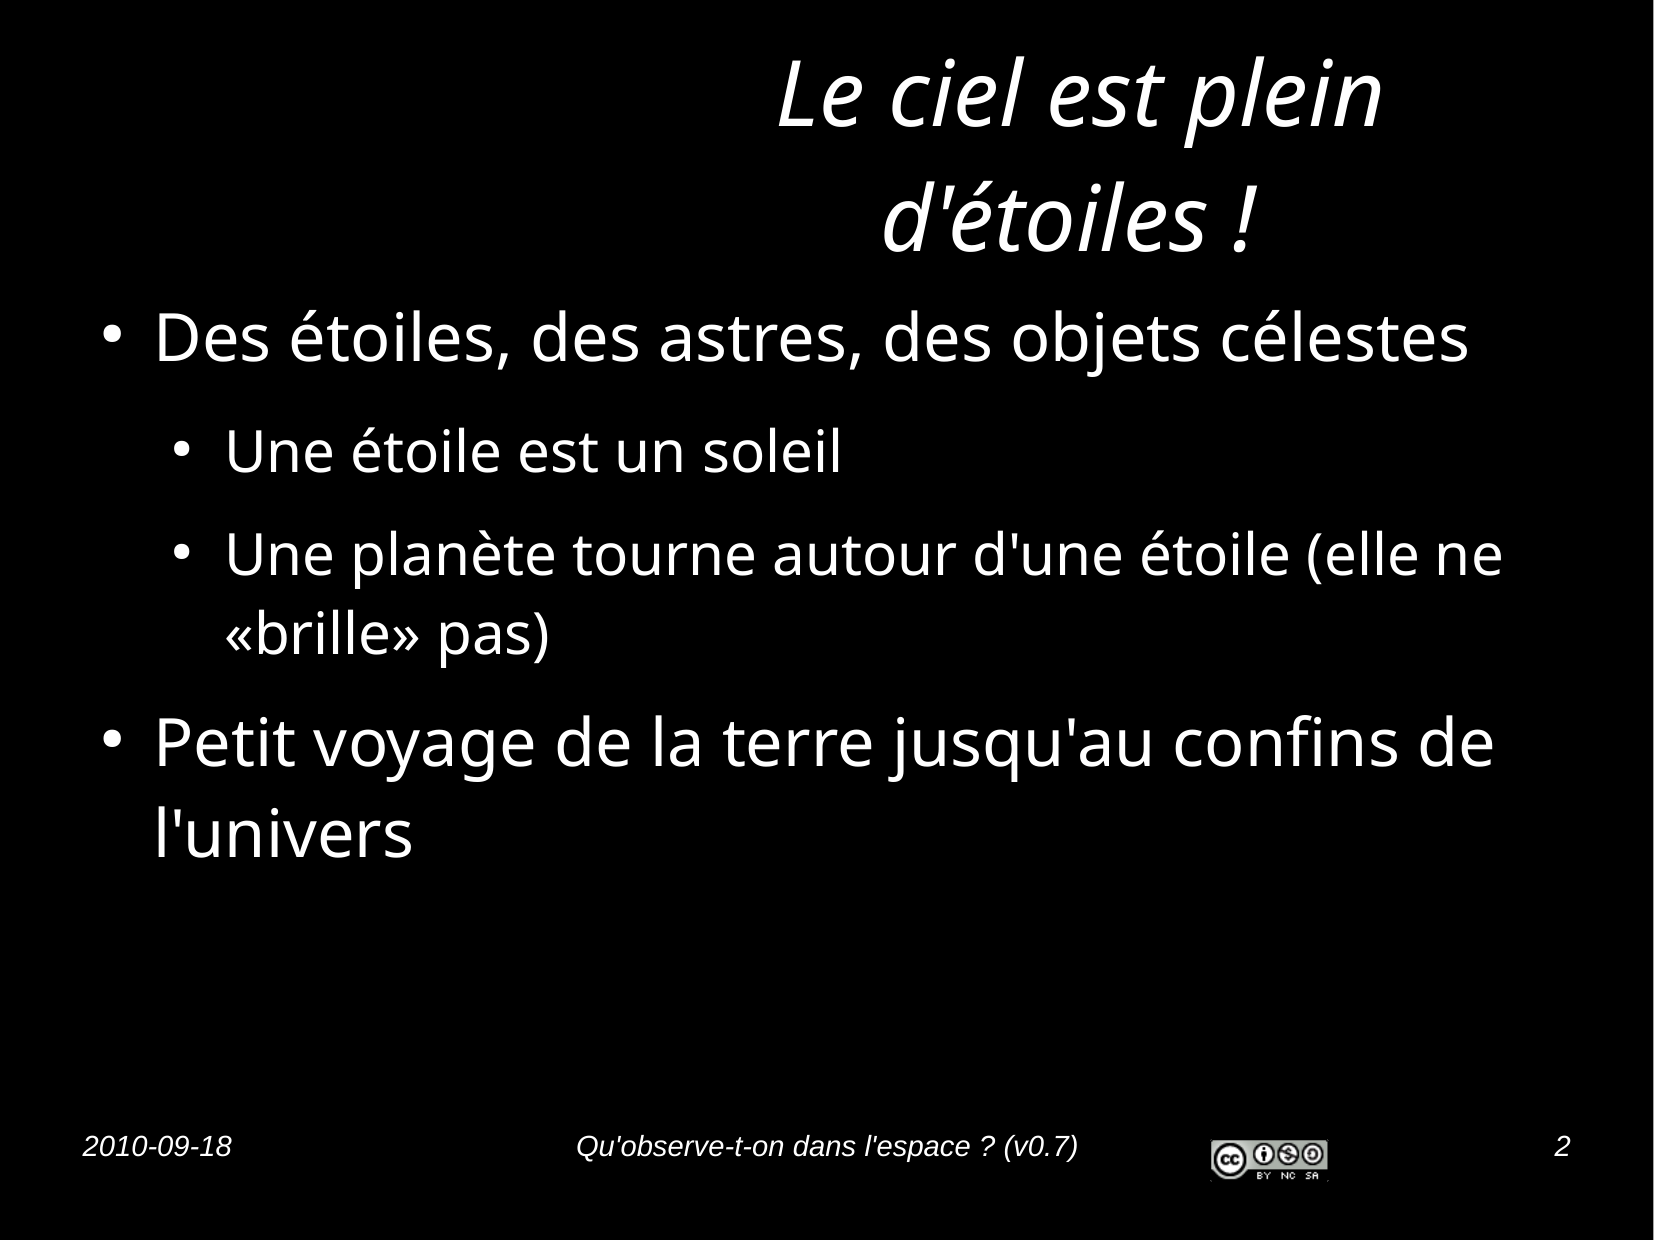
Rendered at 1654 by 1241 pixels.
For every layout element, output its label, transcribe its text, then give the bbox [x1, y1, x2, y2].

list Des étoiles, des astres, des objets célestes Une étoile est un soleil Une planète tourne autour d'une étoile (elle ne «brille» pas) Petit voyage de la terre jusqu'au confins de l'univers [82, 290, 1571, 1109]
picture [1210, 1139, 1329, 1182]
title Le ciel est plein d'étoiles ! [590, 23, 1571, 283]
